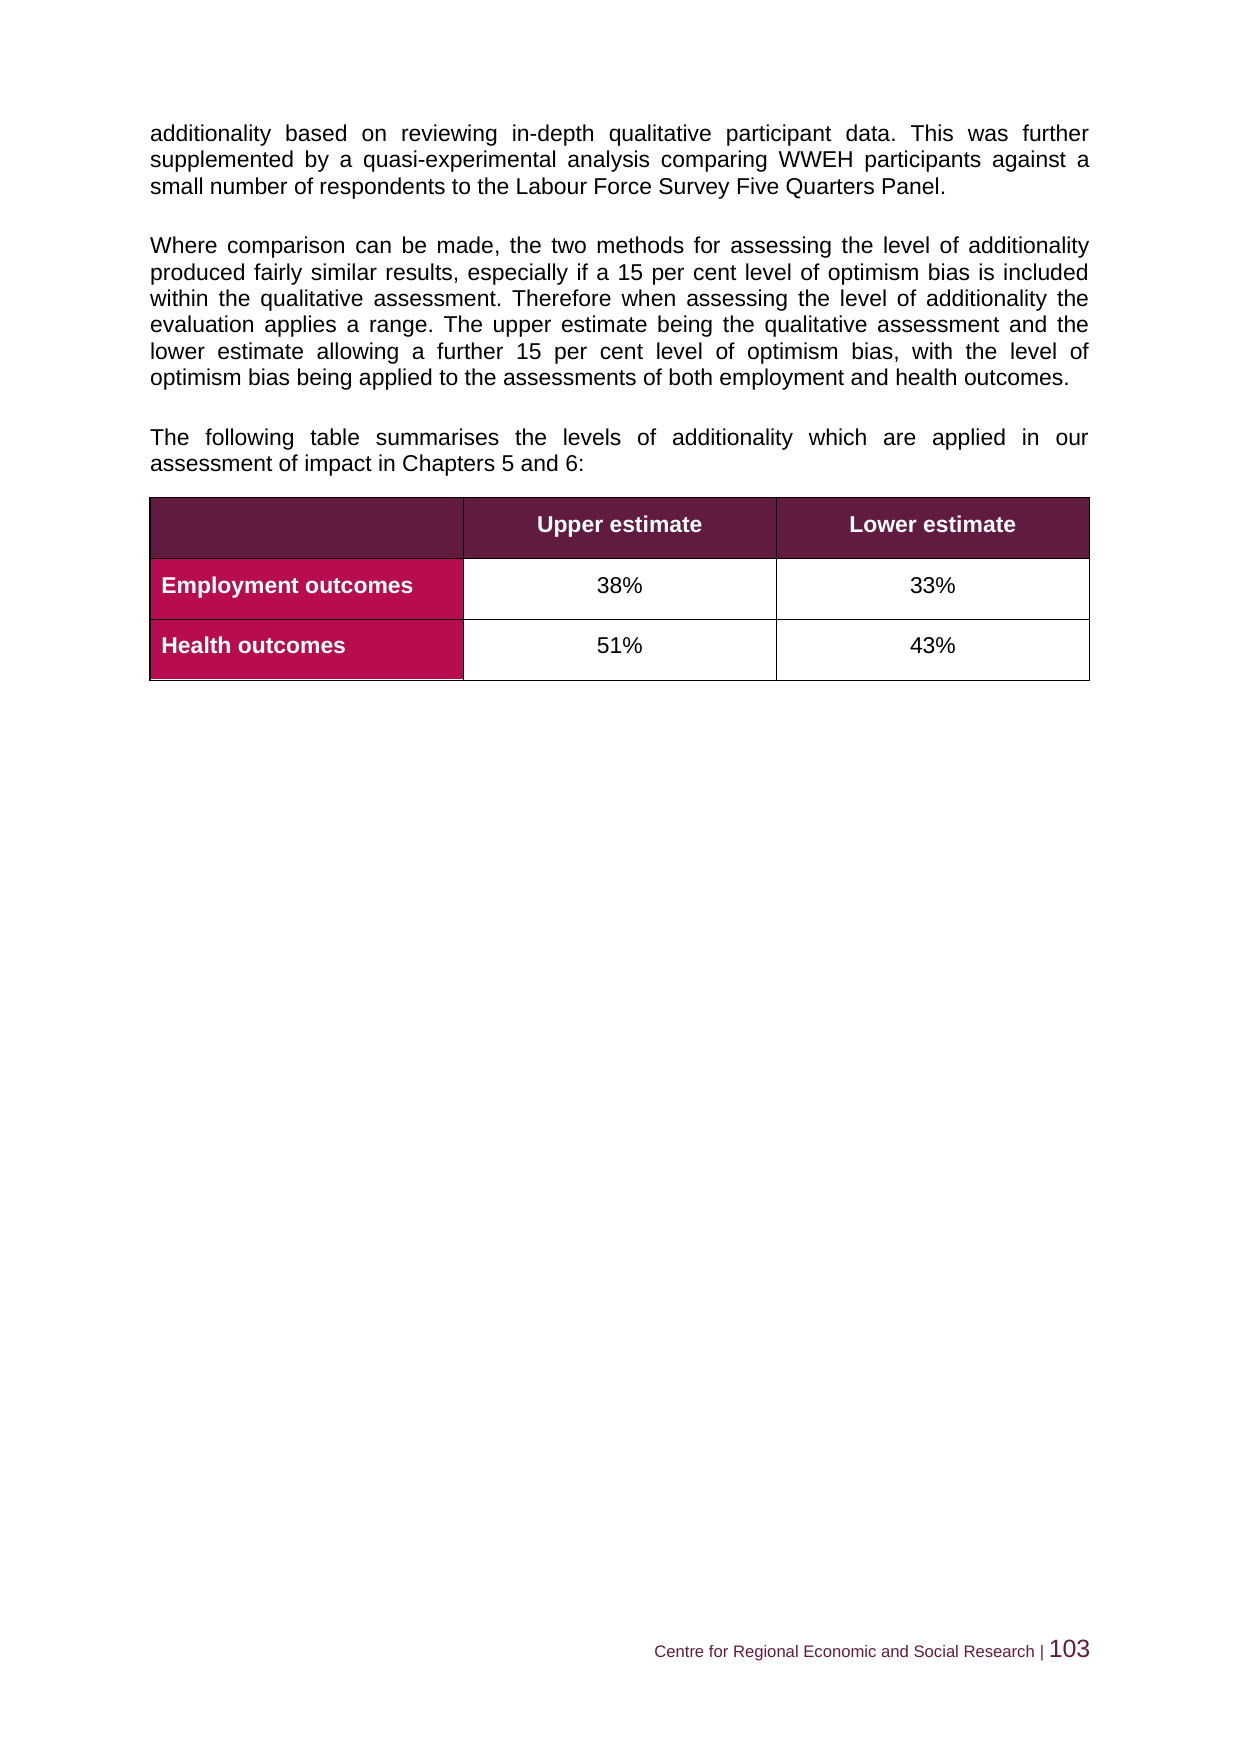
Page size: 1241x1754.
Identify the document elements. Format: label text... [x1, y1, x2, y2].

table_header [151, 498, 463, 558]
table_cell 33% [777, 559, 1089, 619]
text additionality based on reviewing in-depth qualitative participant data. This was further supplemented by a quasi-experimental analysis comparing WWEH participants against a small number of respondents to the Labour Force Survey Five Quarters Panel. [150, 120, 1090, 199]
table_cell 51% [464, 620, 776, 679]
table_cell 38% [464, 559, 776, 619]
table_header Lower estimate [777, 498, 1089, 558]
table_cell 43% [777, 620, 1089, 679]
table_cell Employment outcomes [151, 559, 463, 619]
table_cell Health outcomes [151, 620, 463, 679]
text Where comparison can be made, the two methods for assessing the level of additionality produced fairly similar results, especially if a 15 per cent level of optimism bias is included within the qualitative assessment. Therefore when assessing the level of additionality the evaluation applies a range. The upper estimate being the qualitative assessment and the lower estimate allowing a further 15 per cent level of optimism bias, with the level of optimism bias being applied to the assessments of both employment and health outcomes. [150, 232, 1090, 390]
table_header Upper estimate [464, 498, 776, 558]
text The following table summarises the levels of additionality which are applied in our assessment of impact in Chapters 5 and 6: [150, 424, 1090, 476]
